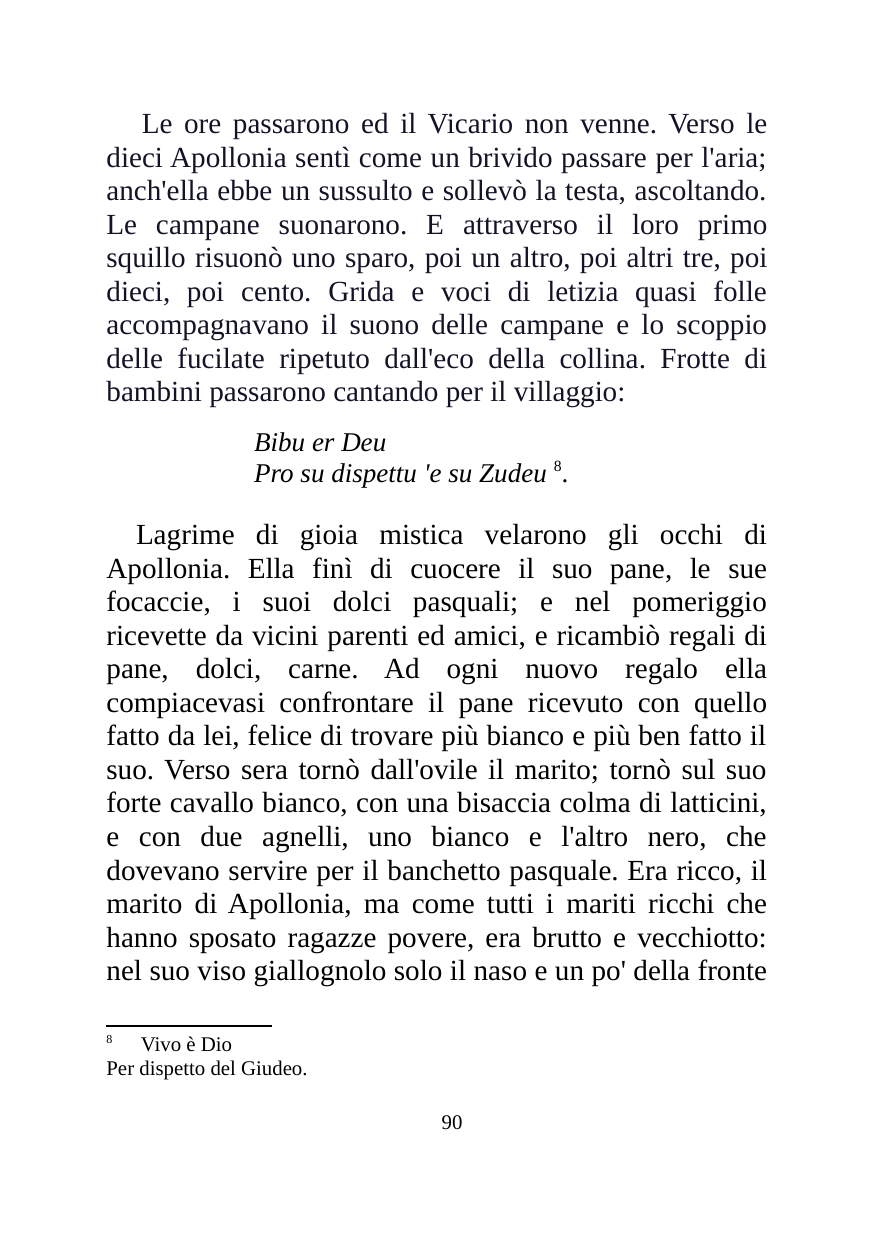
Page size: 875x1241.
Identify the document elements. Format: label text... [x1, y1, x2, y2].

text Lagrime di gioia mistica velarono gli occhi di Apollonia. Ella finì di cuocere il suo pane, le sue focaccie, i suoi dolci pasquali; e nel pomeriggio ricevette da vicini parenti ed amici, e ricambiò regali di pane, dolci, carne. Ad ogni nuovo regalo ella compiacevasi confrontare il pane ricevuto con quello fatto da lei, felice di trovare più bianco e più ben fatto il suo. Verso sera tornò dall'ovile il marito; tornò sul suo forte cavallo bianco, con una bisaccia colma di latticini, e con due agnelli, uno bianco e l'altro nero, che dovevano servire per il banchetto pasquale. Era ricco, il marito di Apollonia, ma come tutti i mariti ricchi che hanno sposato ragazze povere, era brutto e vecchiotto: nel suo viso giallognolo solo il naso e un po' della fronte [106, 517, 768, 987]
text Pro su dispettu 'e su Zudeu . [224, 457, 768, 488]
text Per dispetto del Giudeo. [106, 1056, 768, 1080]
text Vivo è Dio [106, 1032, 768, 1056]
text Bibu er Deu [224, 426, 768, 457]
text Le ore passarono ed il Vicario non venne. Verso le dieci Apollonia sentì come un brivido passare per l'aria; anch'ella ebbe un sussulto e sollevò la testa, ascoltando. Le campane suonarono. E attraverso il loro primo squillo risuonò uno sparo, poi un altro, poi altri tre, poi dieci, poi cento. Grida e voci di letizia quasi folle accompagnavano il suono delle campane e lo scoppio delle fucilate ripetuto dall'eco della collina. Frotte di bambini passarono cantando per il villaggio: [106, 106, 768, 408]
